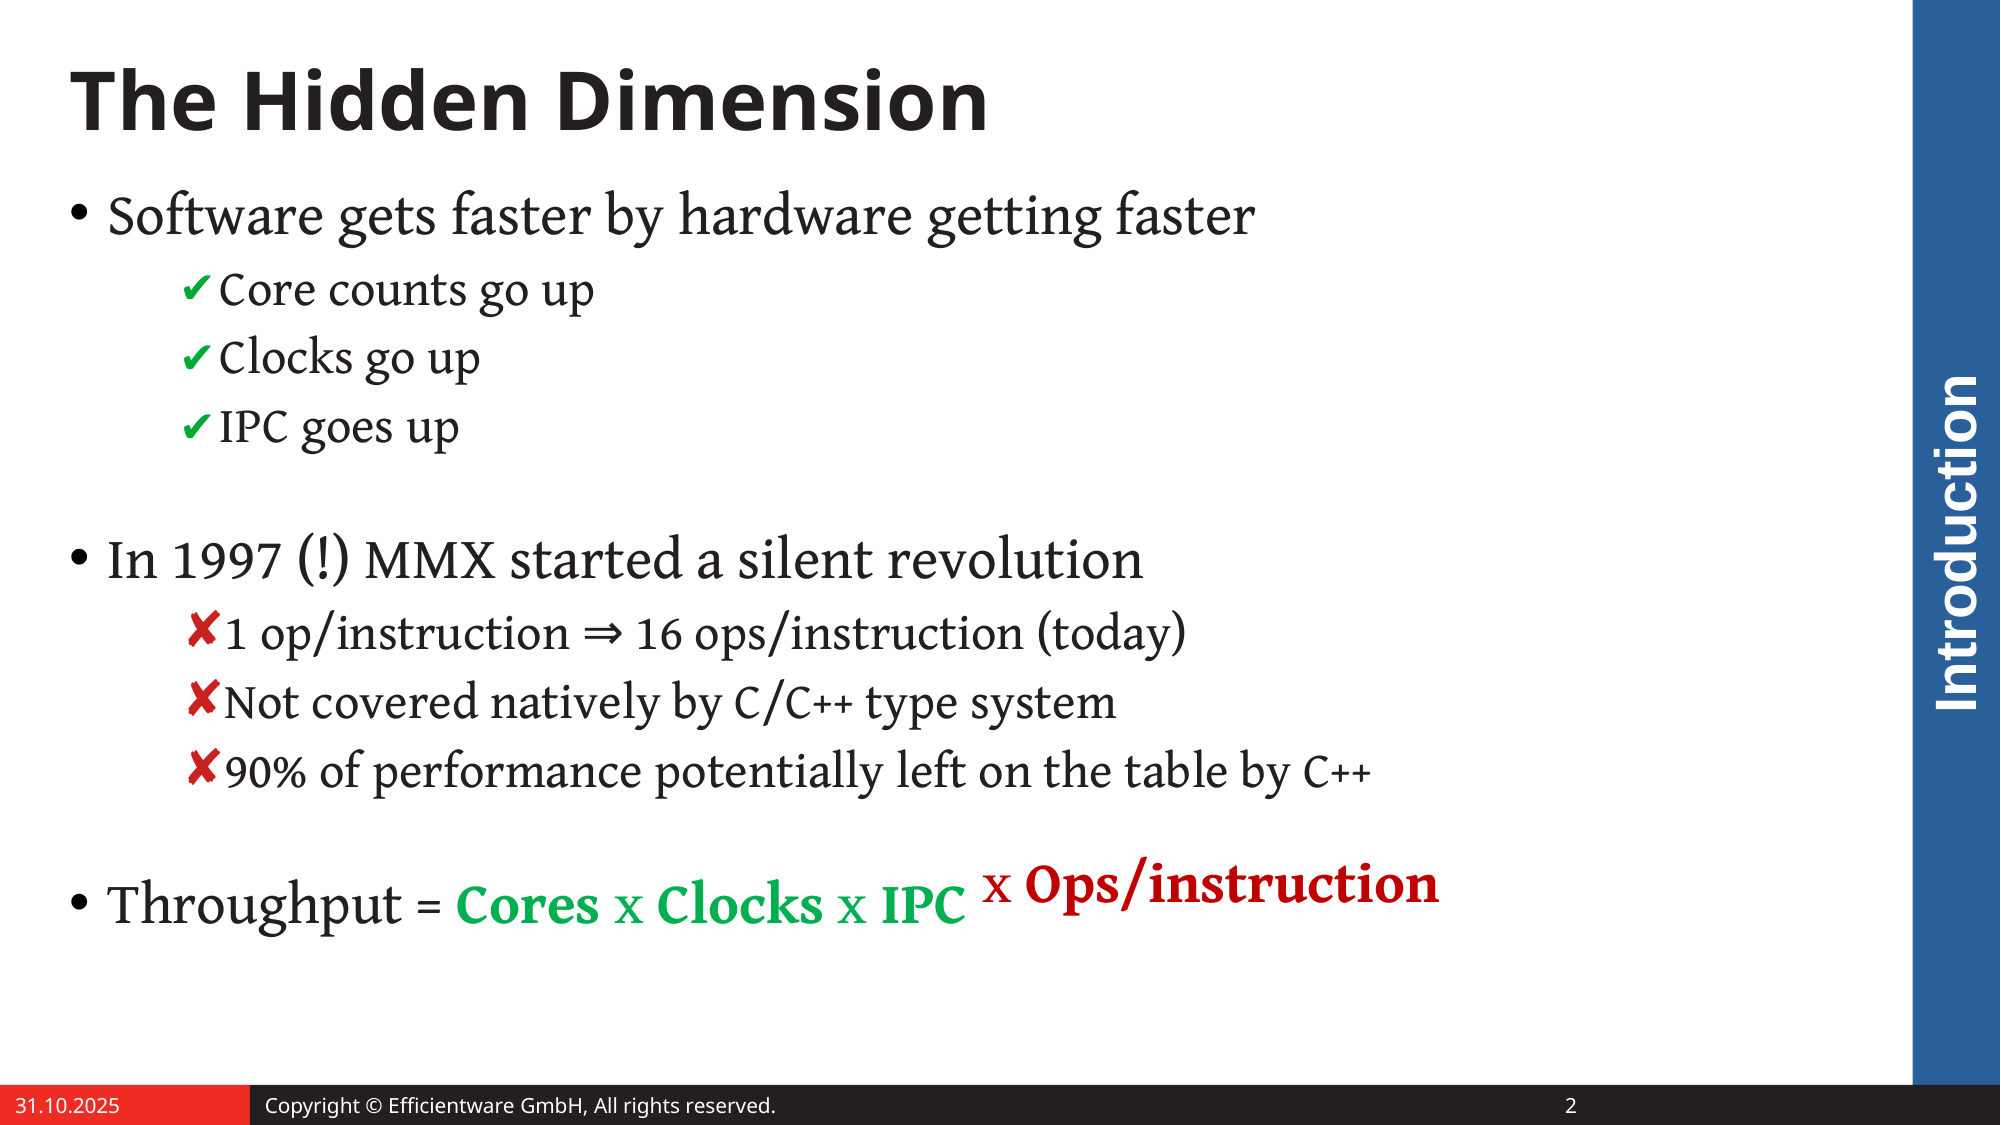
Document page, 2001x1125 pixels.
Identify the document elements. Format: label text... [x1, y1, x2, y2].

text_box x Ops/instruction [967, 844, 1531, 939]
list Software gets faster by hardware getting faster Core counts go up Clocks go up IPC goes up In 1997 (!) MMX started a silent revolution 1 op/instruction ⇒ 16 ops/instruction (today) Not covered natively by C/C++ type system 90% of performance potentially left on the table by C++ Throughput = Cores x Clocks x IPC [55, 176, 1912, 1063]
footer Copyright © Efficientware GmbH, All rights reserved. [249, 1084, 1550, 1125]
text_box Introduction [1912, 0, 2000, 1084]
title The Hidden Dimension [55, 52, 1912, 156]
slide_number 31.10.2025 [0, 1084, 249, 1125]
slide_number [1550, 1084, 2000, 1125]
